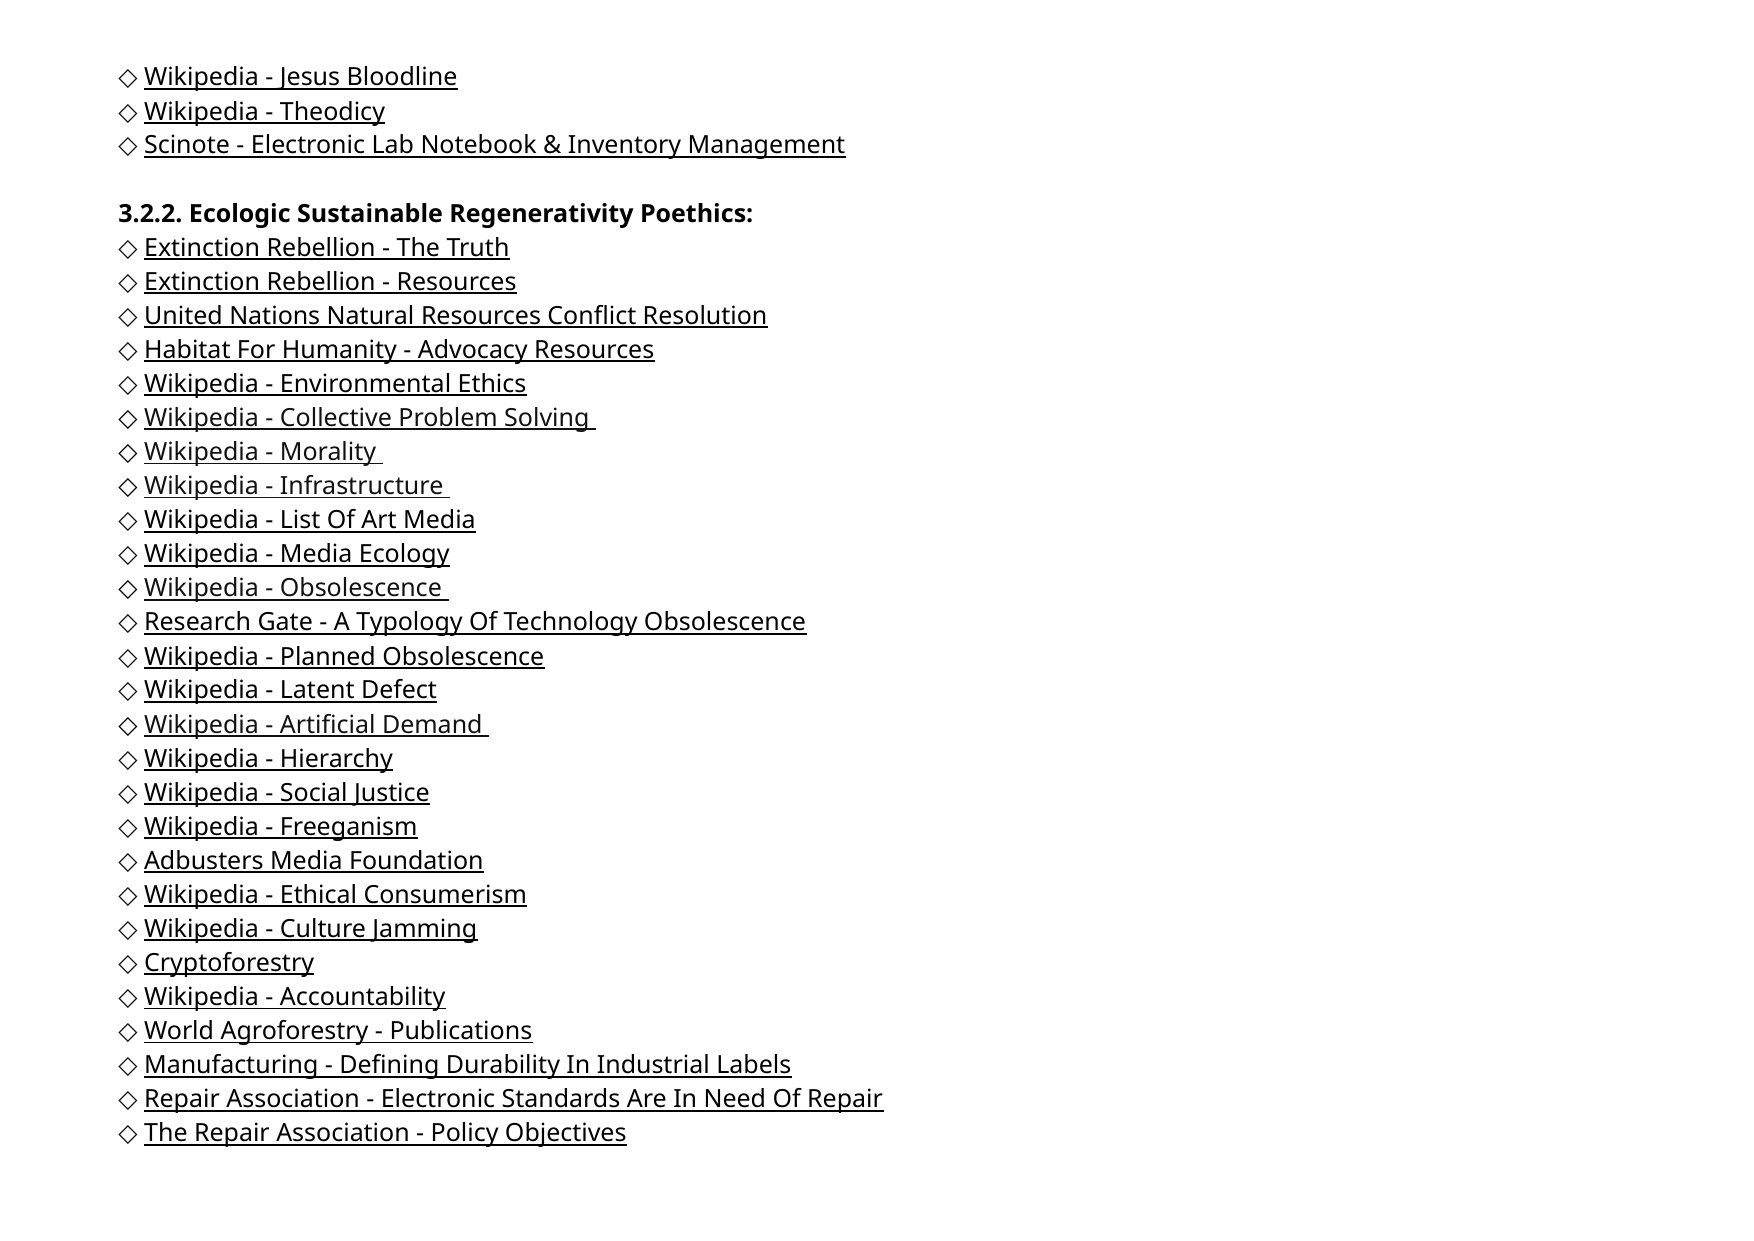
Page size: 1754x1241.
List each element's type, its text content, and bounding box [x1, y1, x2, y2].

text ◇ Wikipedia - Social Justice [118, 774, 1695, 808]
text ◇ Research Gate - A Typology Of Technology Obsolescence [118, 604, 1695, 638]
text ◇ Wikipedia - Morality [118, 434, 1695, 468]
text ◇ Extinction Rebellion - The Truth [118, 229, 1695, 263]
text 3.2.2. Ecologic Sustainable Regenerativity Poethics: [118, 195, 1695, 229]
text ◇ Wikipedia - Accountability [118, 979, 1695, 1013]
text ◇ Cryptoforestry [118, 945, 1695, 979]
text ◇ Wikipedia - Latent Defect [118, 672, 1695, 706]
text ◇ Habitat For Humanity - Advocacy Resources [118, 332, 1695, 366]
text ◇ Wikipedia - Freeganism [118, 808, 1695, 842]
text ◇ United Nations Natural Resources Conflict Resolution [118, 297, 1695, 332]
text ◇ Wikipedia - Media Ecology [118, 536, 1695, 570]
text ◇ Wikipedia - List Of Art Media [118, 502, 1695, 536]
text ◇ Extinction Rebellion - Resources [118, 263, 1695, 297]
text ◇ Wikipedia - Theodicy [118, 93, 1695, 127]
text ◇ Wikipedia - Infrastructure [118, 468, 1695, 502]
text ◇ Wikipedia - Planned Obsolescence [118, 638, 1695, 672]
text ◇ Wikipedia - Jesus Bloodline [118, 59, 1695, 93]
text ◇ Wikipedia - Culture Jamming [118, 911, 1695, 945]
text ◇ Repair Association - Electronic Standards Are In Need Of Repair [118, 1081, 1695, 1115]
text ◇ Adbusters Media Foundation [118, 842, 1695, 877]
text ◇ Scinote - Electronic Lab Notebook & Inventory Management [118, 127, 1695, 161]
text ◇ Wikipedia - Obsolescence [118, 570, 1695, 604]
text ◇ Wikipedia - Artificial Demand [118, 706, 1695, 740]
text ◇ The Repair Association - Policy Objectives [118, 1115, 1695, 1149]
text ◇ Wikipedia - Hierarchy [118, 740, 1695, 774]
text ◇ World Agroforestry - Publications [118, 1013, 1695, 1047]
text ◇ Wikipedia - Collective Problem Solving [118, 400, 1695, 434]
text ◇ Wikipedia - Ethical Consumerism [118, 877, 1695, 911]
text ◇ Wikipedia - Environmental Ethics [118, 366, 1695, 400]
text ◇ Manufacturing - Defining Durability In Industrial Labels [118, 1047, 1695, 1081]
